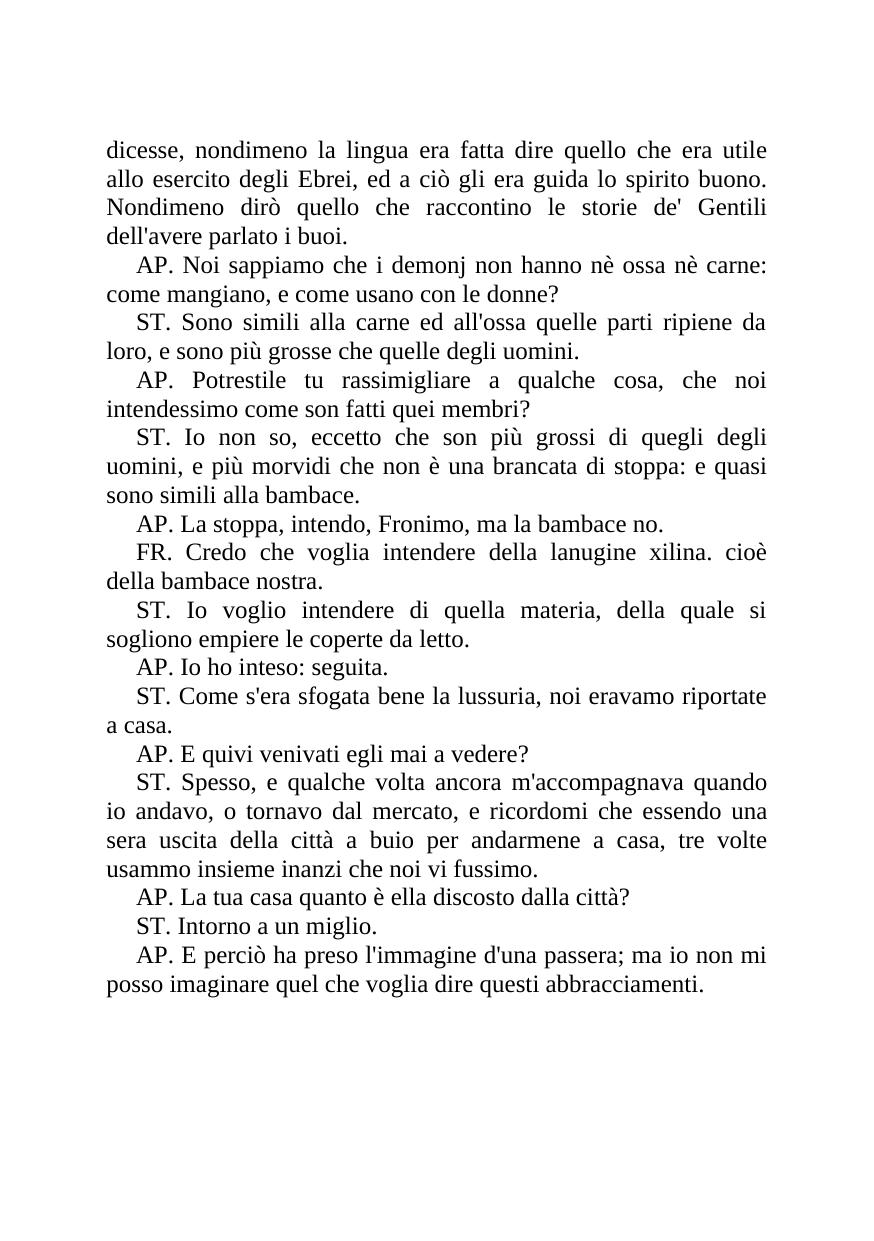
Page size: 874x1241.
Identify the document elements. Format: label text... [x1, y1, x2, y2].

text FR. Credo che voglia intendere della lanugine xilina. cioè della bambace nostra. [106, 537, 768, 595]
text AP. Noi sappiamo che i demonj non hanno nè ossa nè carne: come mangiano, e come usano con le donne? [106, 250, 768, 307]
text AP. E perciò ha preso l'immagine d'una passera; ma io non mi posso imaginare quel che voglia dire questi abbracciamenti. [106, 940, 768, 997]
text ST. Intorno a un miglio. [106, 911, 768, 940]
text ST. Io voglio intendere di quella materia, della quale si sogliono empiere le coperte da letto. [106, 595, 768, 652]
text ST. Io non so, eccetto che son più grossi di quegli degli uomini, e più morvidi che non è una brancata di stoppa: e quasi sono simili alla bambace. [106, 422, 768, 509]
text AP. Potrestile tu rassimigliare a qualche cosa, che noi intendessimo come son fatti quei membri? [106, 365, 768, 422]
text dicesse, nondimeno la lingua era fatta dire quello che era utile allo esercito degli Ebrei, ed a ciò gli era guida lo spirito buono. Nondimeno dirò quello che raccontino le storie de' Gentili dell'avere parlato i buoi. [106, 135, 768, 250]
text AP. Io ho inteso: seguita. [106, 652, 768, 681]
text AP. E quivi venivati egli mai a vedere? [106, 739, 768, 767]
text ST. Spesso, e qualche volta ancora m'accompagnava quando io andavo, o tornavo dal mercato, e ricordomi che essendo una sera uscita della città a buio per andarmene a casa, tre volte usammo insieme inanzi che noi vi fussimo. [106, 767, 768, 882]
text AP. La tua casa quanto è ella discosto dalla città? [106, 882, 768, 911]
text ST. Sono simili alla carne ed all'ossa quelle parti ripiene da loro, e sono più grosse che quelle degli uomini. [106, 307, 768, 365]
text AP. La stoppa, intendo, Fronimo, ma la bambace no. [106, 509, 768, 537]
text ST. Come s'era sfogata bene la lussuria, noi eravamo riportate a casa. [106, 681, 768, 739]
